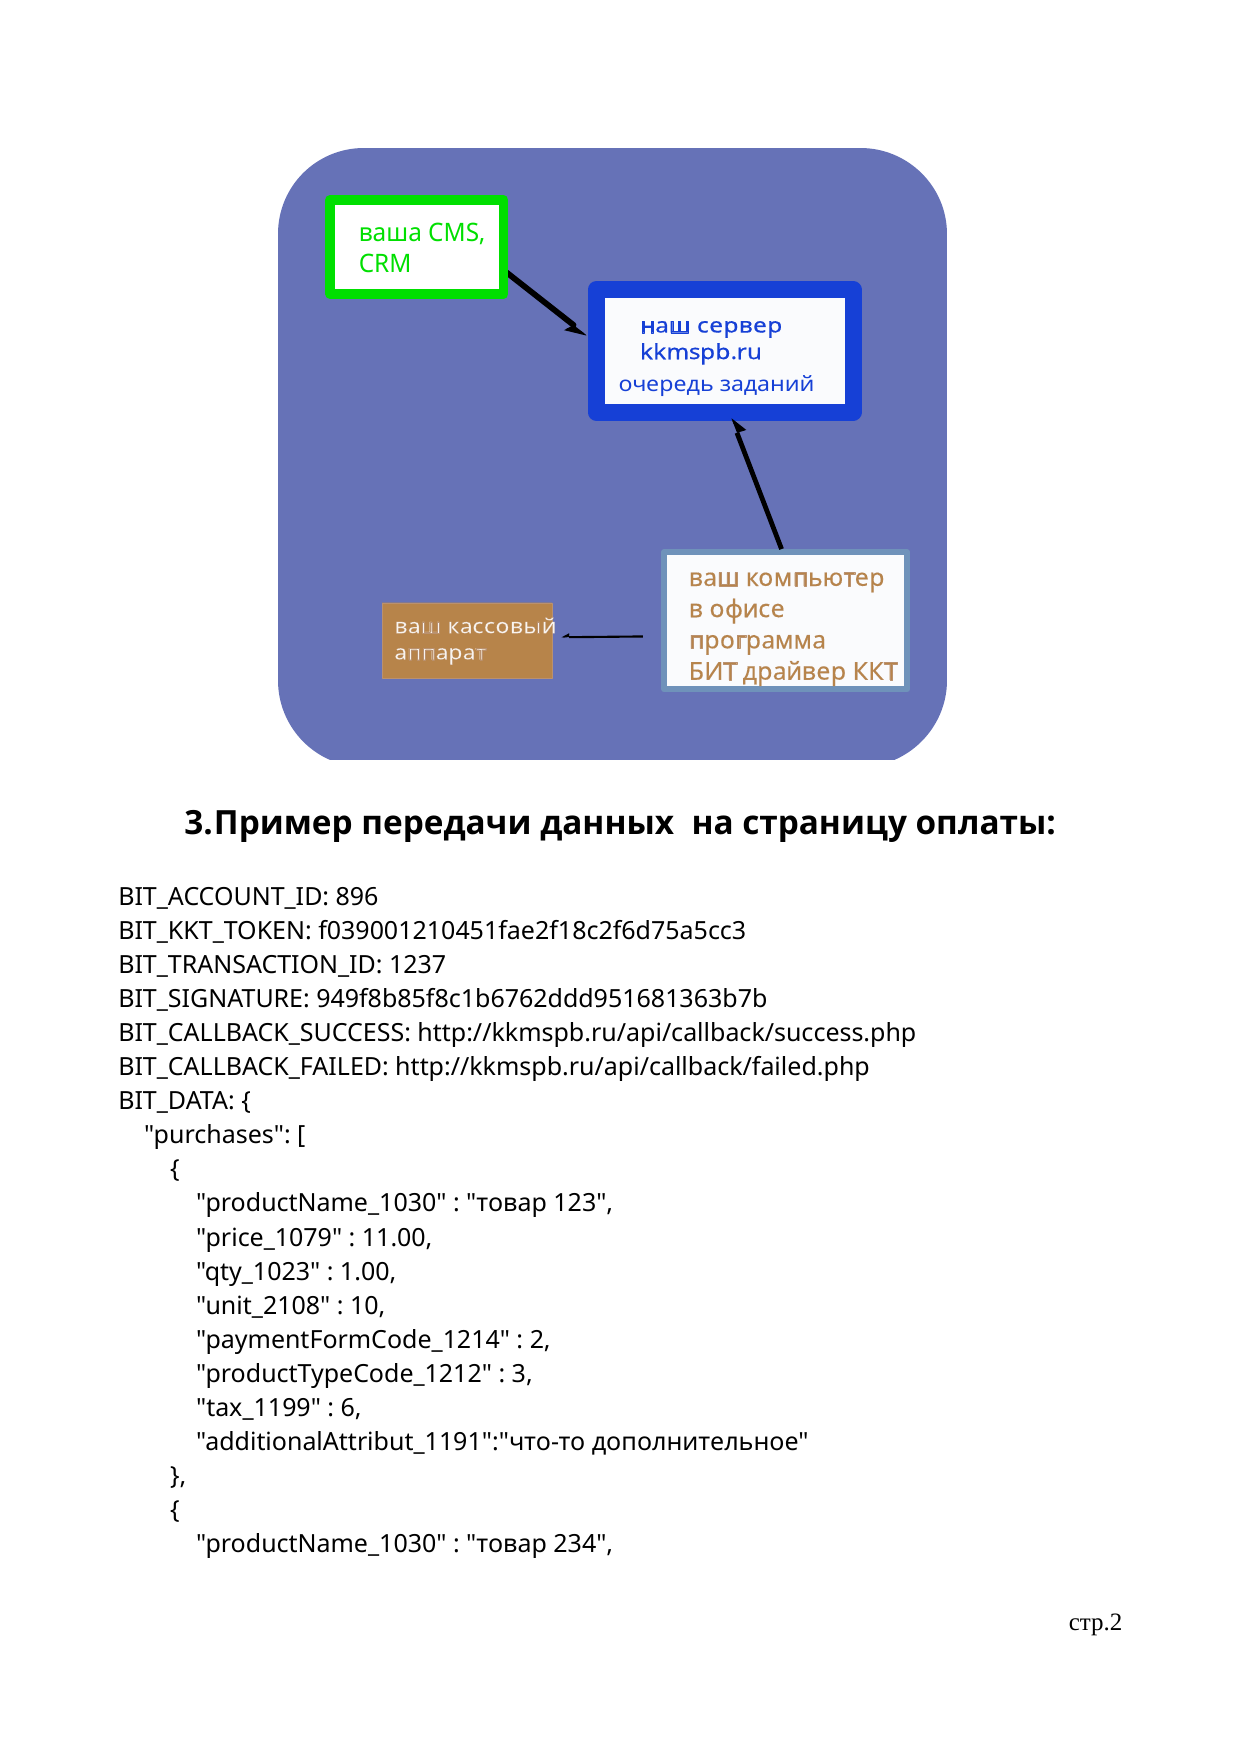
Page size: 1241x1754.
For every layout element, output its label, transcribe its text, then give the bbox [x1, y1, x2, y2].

list Пример передачи данных на страницу оплаты: [118, 799, 1122, 844]
text BIT_TRANSACTION_ID: 1237 [118, 947, 1122, 981]
text "additionalAttribut_1191":"что-то дополнительное" [118, 1423, 1122, 1458]
text "productName_1030" : "товар 234", [118, 1526, 1122, 1560]
text BIT_CALLBACK_FAILED: http://kkmspb.ru/api/callback/failed.php [118, 1049, 1122, 1083]
text BIT_SIGNATURE: 949f8b85f8c1b6762ddd951681363b7b [118, 981, 1122, 1015]
text "paymentFormCode_1214" : 2, [118, 1321, 1122, 1355]
text BIT_CALLBACK_SUCCESS: http://kkmspb.ru/api/callback/success.php [118, 1015, 1122, 1049]
text "purchases": [ [118, 1117, 1122, 1151]
text "productName_1030" : "товар 123", [118, 1185, 1122, 1219]
text { [118, 1492, 1122, 1526]
text "qty_1023" : 1.00, [118, 1253, 1122, 1287]
text "productTypeCode_1212" : 3, [118, 1355, 1122, 1389]
text BIT_DATA: { [118, 1083, 1122, 1117]
text "unit_2108" : 10, [118, 1287, 1122, 1321]
text BIT_ACCOUNT_ID: 896 [118, 878, 1122, 913]
text BIT_KKT_TOKEN: f039001210451fae2f18c2f6d75a5cc3 [118, 913, 1122, 947]
text "tax_1199" : 6, [118, 1389, 1122, 1423]
text }, [118, 1458, 1122, 1492]
text { [118, 1151, 1122, 1185]
text "price_1079" : 11.00, [118, 1219, 1122, 1253]
